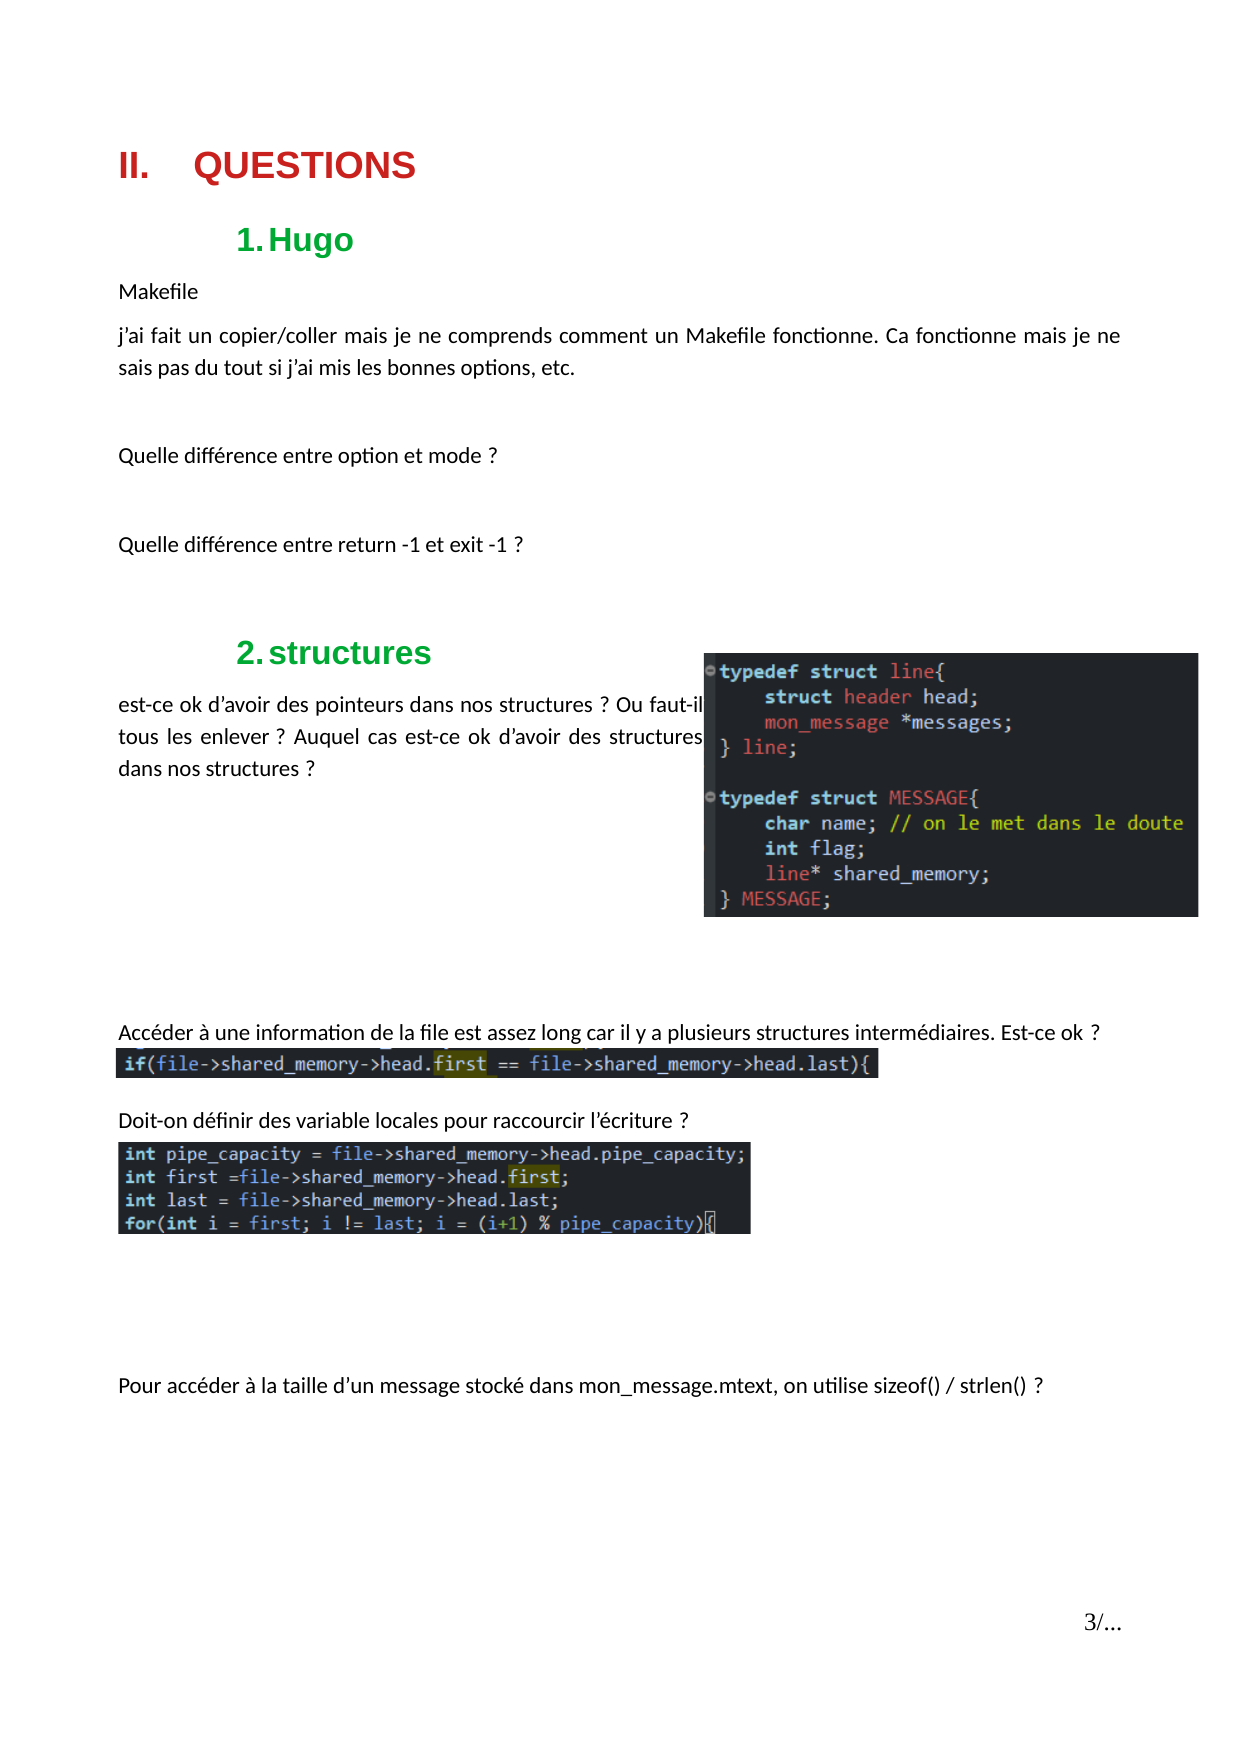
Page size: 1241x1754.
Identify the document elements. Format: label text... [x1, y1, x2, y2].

text est-ce ok d’avoir des pointeurs dans nos structures ? Ou faut-il tous les enlever ? Auquel cas est-ce ok d’avoir des structures dans nos structures ? [118, 690, 703, 782]
picture [703, 653, 1199, 917]
text Quelle différence entre option et mode ? [118, 442, 1122, 469]
subtitle QUESTIONS [118, 143, 1122, 187]
text Accéder à une information de la file est assez long car il y a plusieurs structures intermédiaires. Est-ce ok ? [118, 1018, 1122, 1047]
picture [115, 1048, 879, 1078]
subtitle structures [236, 633, 1122, 671]
text Makefile [118, 277, 1122, 305]
picture [118, 1142, 751, 1234]
subtitle Hugo [236, 220, 1122, 259]
text Pour accéder à la taille d’un message stocké dans mon_message.mtext, on utilise sizeof() / strlen() ? [118, 1371, 1122, 1399]
text Doit-on définir des variable locales pour raccourcir l’écriture ? [118, 1107, 1122, 1135]
text Quelle différence entre return -1 et exit -1 ? [118, 530, 1122, 558]
text j’ai fait un copier/coller mais je ne comprends comment un Makefile fonctionne. Ca fonctionne mais je ne sais pas du tout si j’ai mis les bonnes options, etc. [118, 321, 1122, 381]
